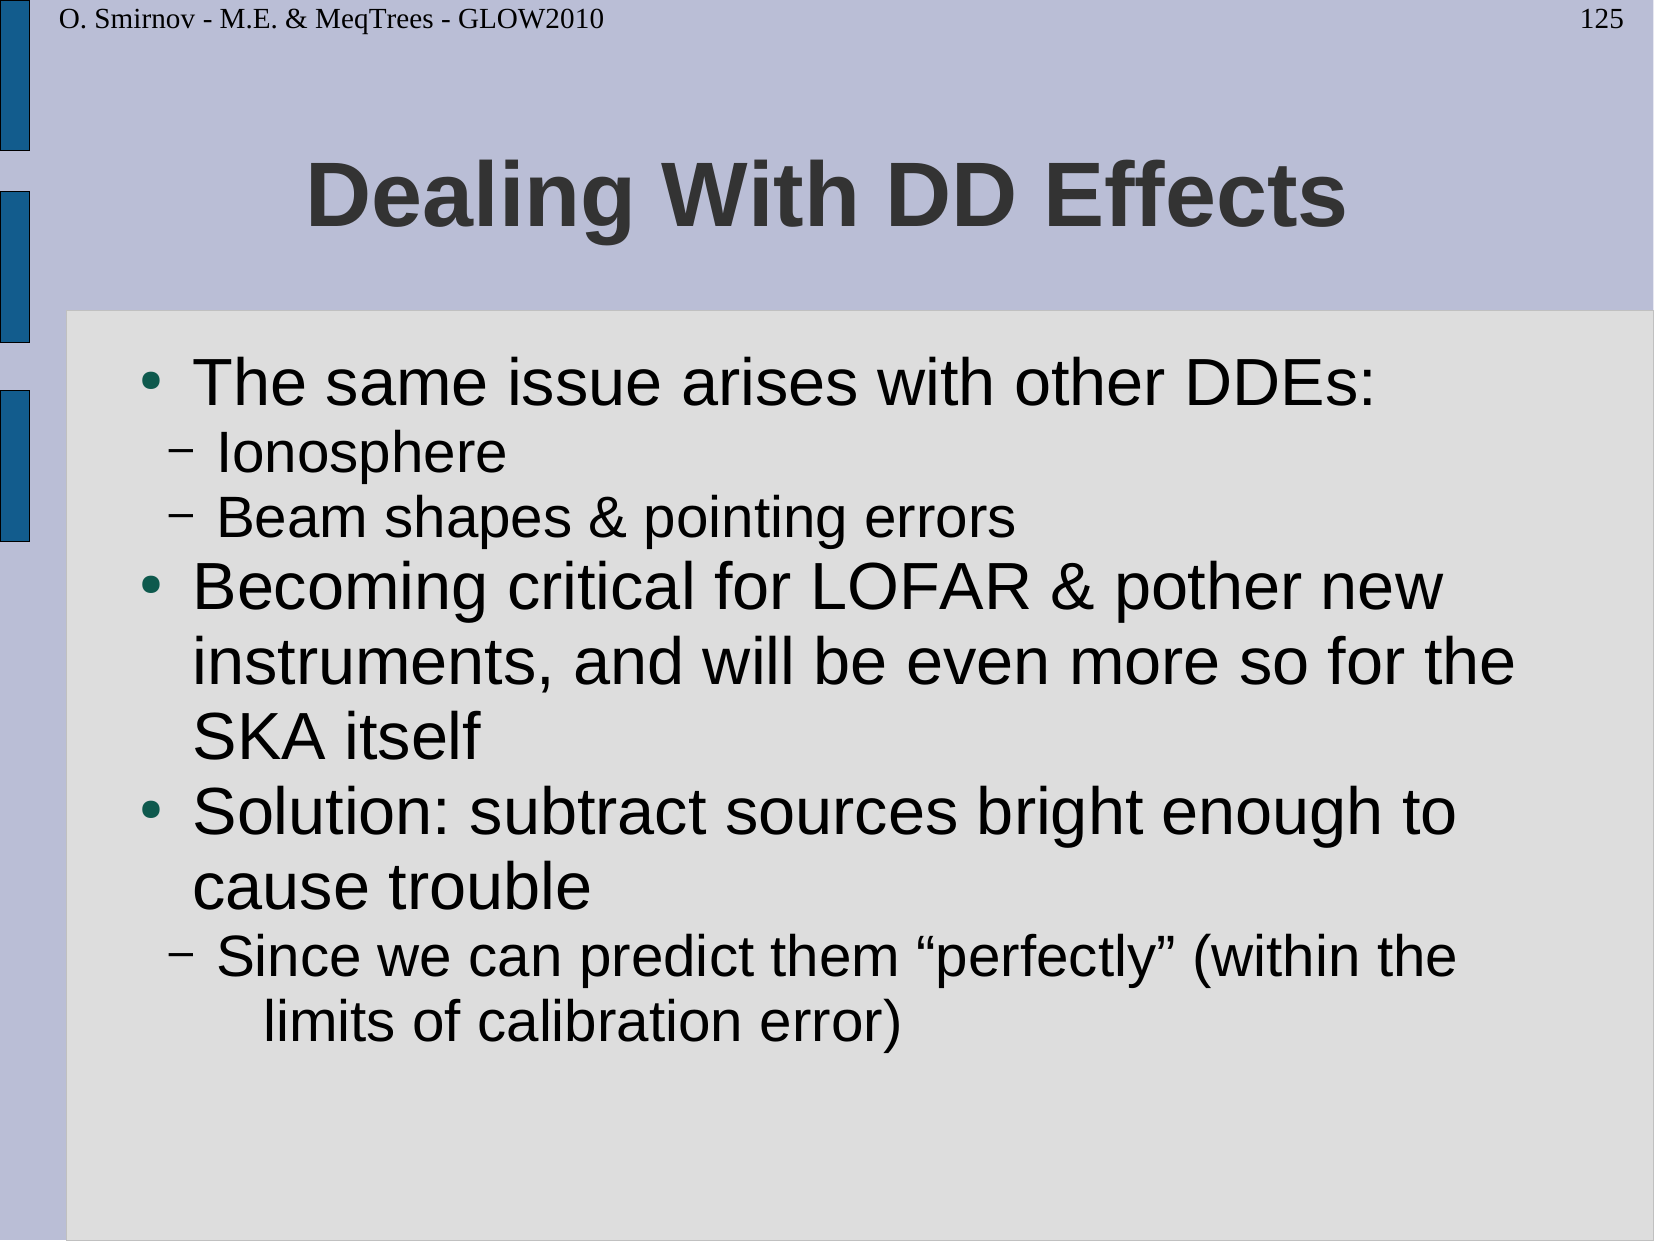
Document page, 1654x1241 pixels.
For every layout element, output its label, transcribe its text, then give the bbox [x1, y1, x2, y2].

list The same issue arises with other DDEs: Ionosphere Beam shapes & pointing errors Becoming critical for LOFAR & pother new instruments, and will be even more so for the SKA itself Solution: subtract sources bright enough to cause trouble Since we can predict them “perfectly” (within the limits of calibration error) [121, 344, 1534, 1112]
title Dealing With DD Effects [121, 91, 1534, 299]
